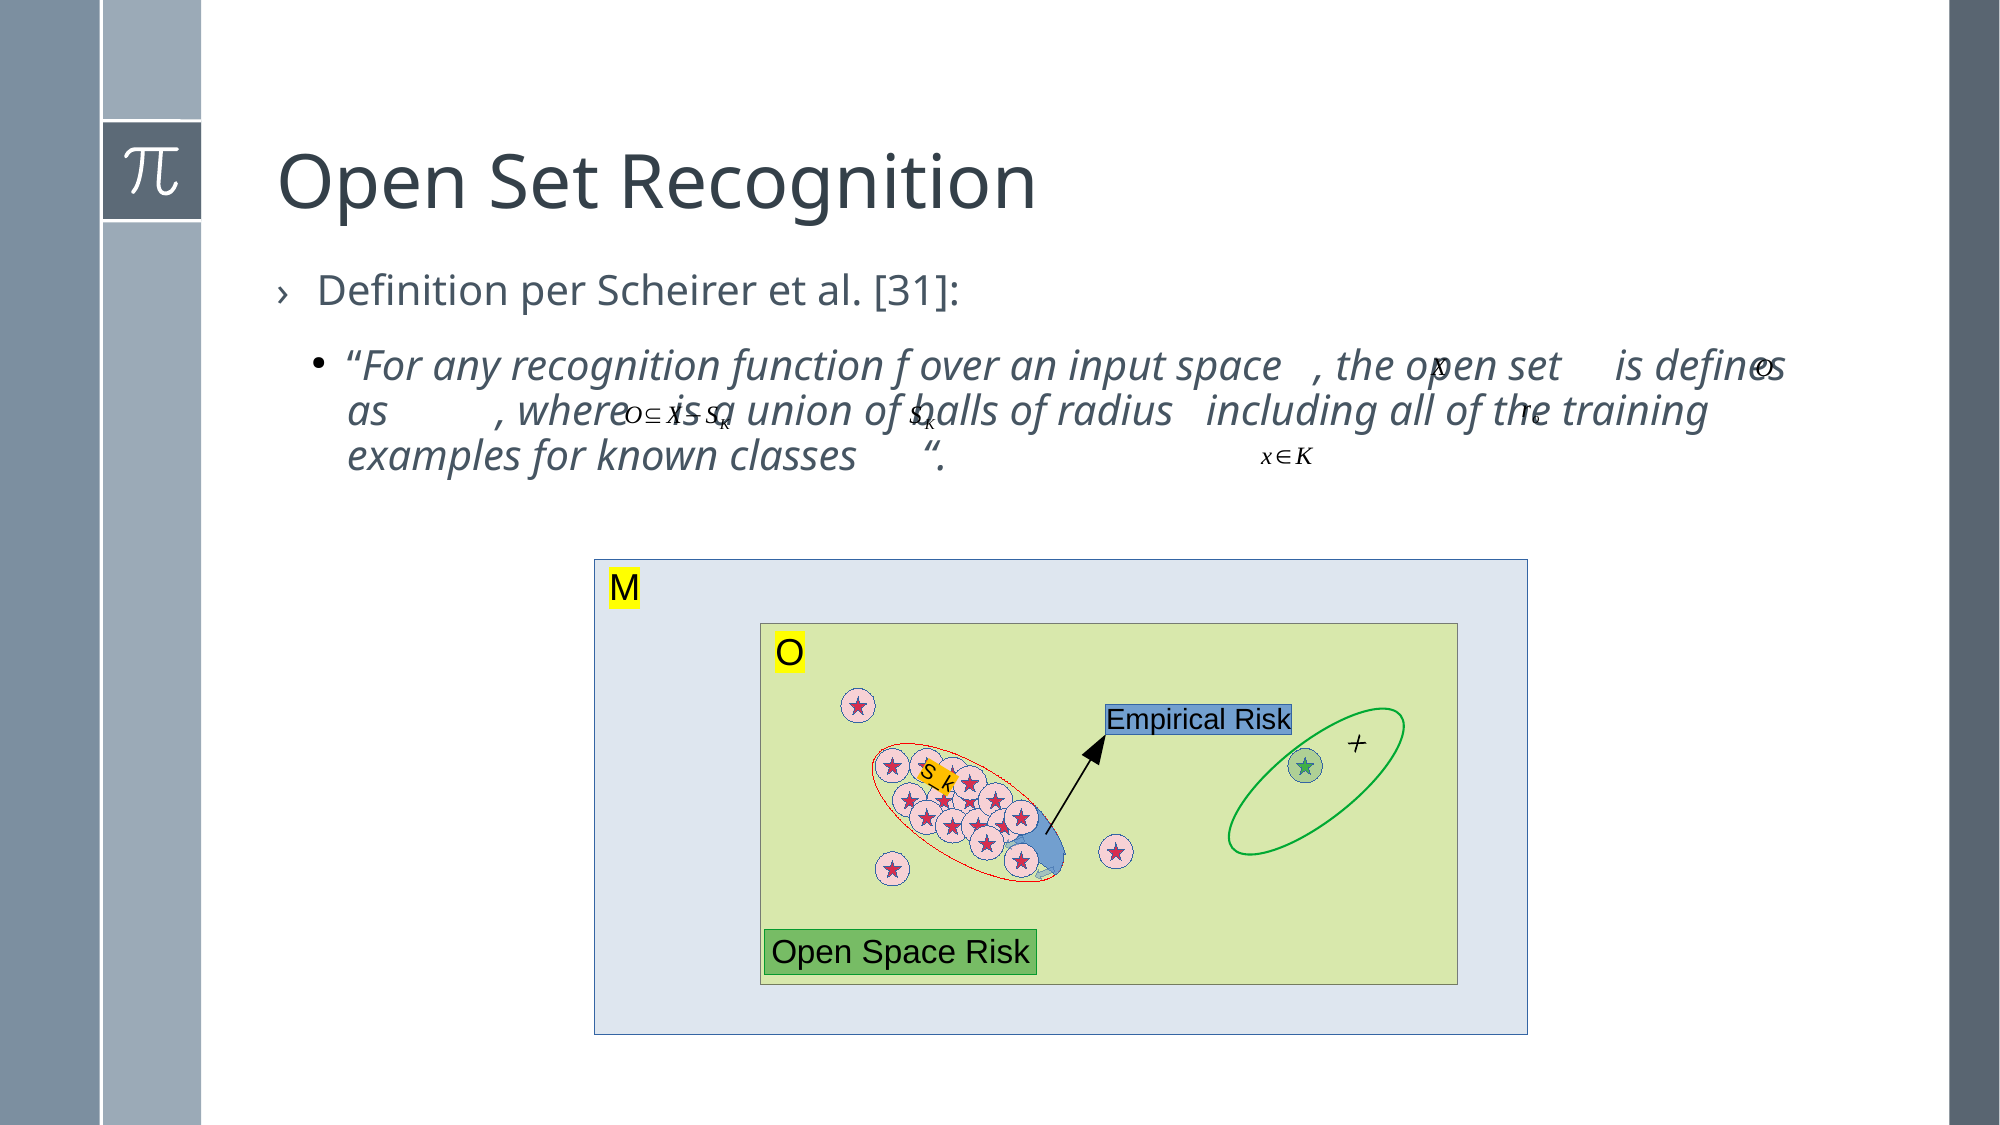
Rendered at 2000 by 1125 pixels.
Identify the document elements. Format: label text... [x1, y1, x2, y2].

text_box Open Space Risk [764, 929, 1037, 975]
chart [1515, 395, 1547, 428]
text_box X [1228, 708, 1404, 855]
text_box [1005, 805, 1066, 880]
text_box [875, 851, 910, 886]
chart [1423, 353, 1456, 381]
text_box Empirical Risk [1105, 704, 1292, 735]
text_box M [594, 559, 1528, 1035]
chart [618, 401, 738, 434]
text_box [840, 688, 876, 723]
chart [903, 401, 942, 434]
chart [1253, 443, 1321, 471]
text_box [1098, 834, 1134, 869]
text_box O [760, 623, 1458, 985]
text_box Definition per Scheirer et al. [31]: “For any recognition function f over an input space , the open set is defines as , where is a union of balls of radius including all of the training examples for known classes “. [261, 262, 1845, 1013]
text_box Open Set Recognition [261, 29, 1867, 233]
text_box S_k [872, 743, 1055, 882]
chart [1749, 354, 1780, 382]
